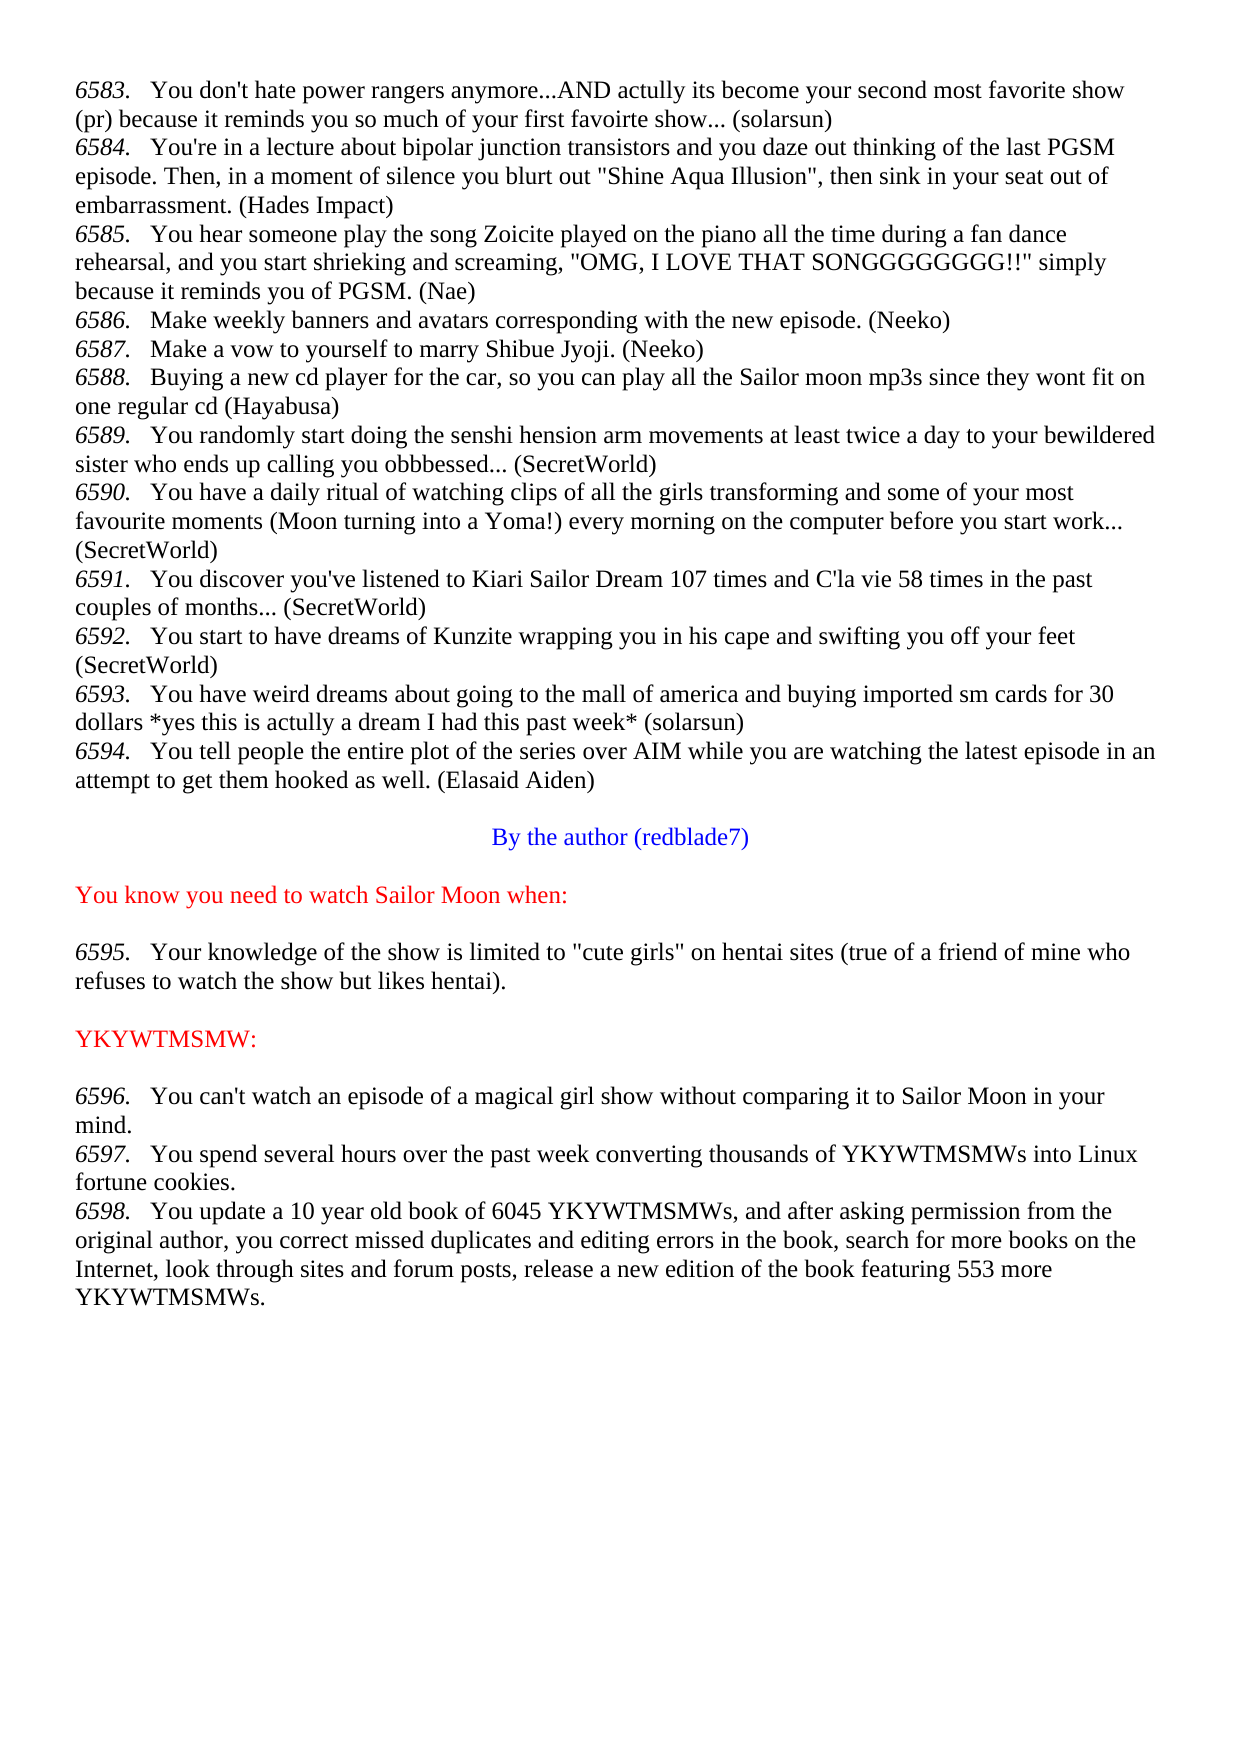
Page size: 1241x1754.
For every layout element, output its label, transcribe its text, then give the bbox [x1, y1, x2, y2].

list You spend several hours over the past week converting thousands of YKYWTMSMWs into Linux fortune cookies. [75, 1139, 1165, 1196]
list You're in a lecture about bipolar junction transistors and you daze out thinking of the last PGSM episode. Then, in a moment of silence you blurt out "Shine Aqua Illusion", then sink in your seat out of embarrassment. (Hades Impact) [75, 132, 1165, 219]
list Buying a new cd player for the car, so you can play all the Sailor moon mp3s since they wont fit on one regular cd (Hayabusa) [75, 362, 1165, 420]
list You don't hate power rangers anymore...AND actully its become your second most favorite show (pr) because it reminds you so much of your first favoirte show... (solarsun) [75, 75, 1165, 132]
list You tell people the entire plot of the series over AIM while you are watching the latest episode in an attempt to get them hooked as well. (Elasaid Aiden) [75, 736, 1165, 794]
list You update a 10 year old book of 6045 YKYWTMSMWs, and after asking permission from the original author, you correct missed duplicates and editing errors in the book, search for more books on the Internet, look through sites and forum posts, release a new edition of the book featuring 553 more YKYWTMSMWs. [75, 1196, 1165, 1311]
list Make a vow to yourself to marry Shibue Jyoji. (Neeko) [75, 334, 1165, 362]
list You discover you've listened to Kiari Sailor Dream 107 times and C'la vie 58 times in the past couples of months... (SecretWorld) [75, 564, 1165, 621]
list Make weekly banners and avatars corresponding with the new episode. (Neeko) [75, 305, 1165, 334]
list You have a daily ritual of watching clips of all the girls transforming and some of your most favourite moments (Moon turning into a Yoma!) every morning on the computer before you start work... (SecretWorld) [75, 477, 1165, 564]
list You have weird dreams about going to the mall of america and buying imported sm cards for 30 dollars *yes this is actully a dream I had this past week* (solarsun) [75, 679, 1165, 736]
list You can't watch an episode of a magical girl show without comparing it to Sailor Moon in your mind. [75, 1081, 1165, 1139]
text By the author (redblade7) [75, 822, 1165, 851]
list Your knowledge of the show is limited to "cute girls" on hentai sites (true of a friend of mine who refuses to watch the show but likes hentai). [75, 937, 1165, 995]
text You know you need to watch Sailor Moon when: [75, 851, 1165, 909]
list You randomly start doing the senshi hension arm movements at least twice a day to your bewildered sister who ends up calling you obbbessed... (SecretWorld) [75, 420, 1165, 477]
list You hear someone play the song Zoicite played on the piano all the time during a fan dance rehearsal, and you start shrieking and screaming, "OMG, I LOVE THAT SONGGGGGGGG!!" simply because it reminds you of PGSM. (Nae) [75, 219, 1165, 305]
text YKYWTMSMW: [75, 1024, 1165, 1052]
list You start to have dreams of Kunzite wrapping you in his cape and swifting you off your feet (SecretWorld) [75, 621, 1165, 679]
